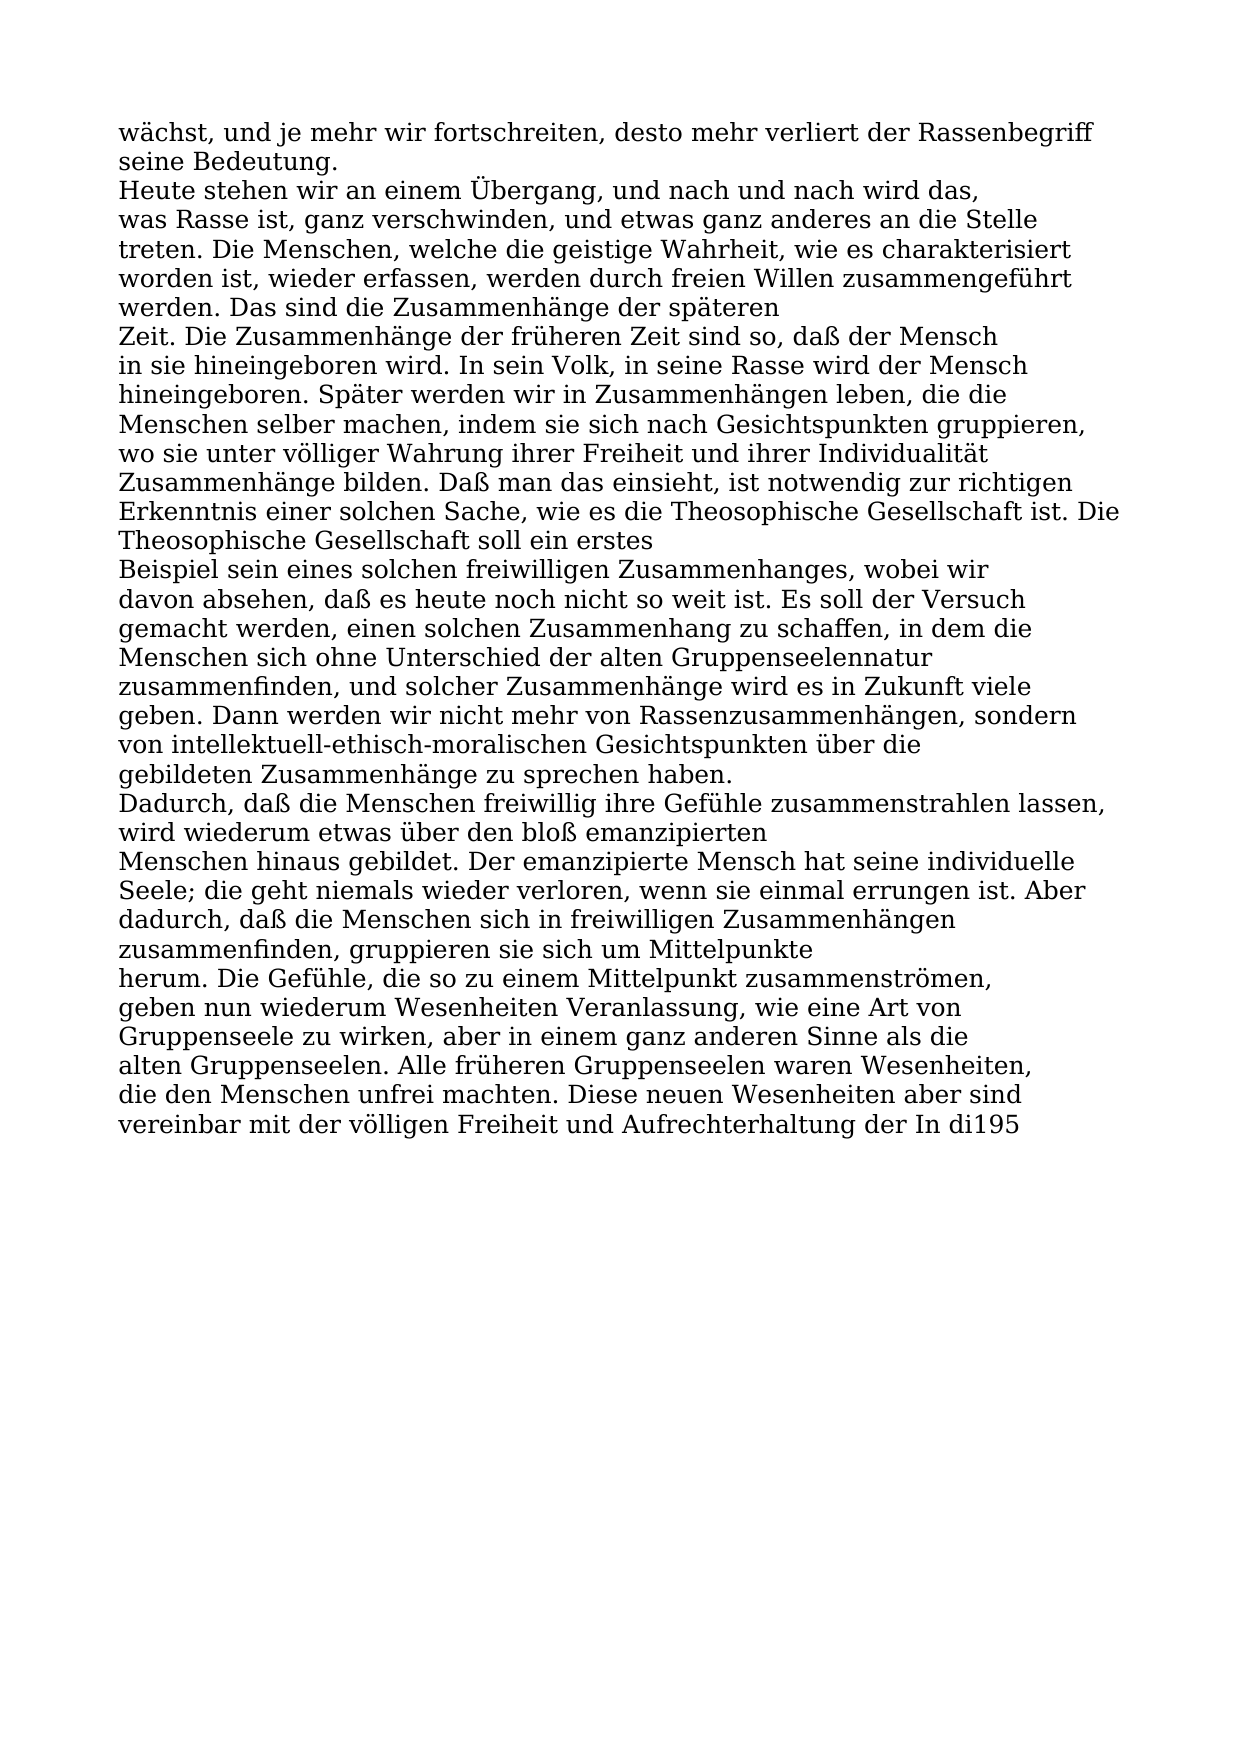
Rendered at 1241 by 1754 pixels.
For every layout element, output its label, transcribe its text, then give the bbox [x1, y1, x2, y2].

text alten Gruppenseelen. Alle früheren Gruppenseelen waren Wesenheiten, [118, 1051, 1122, 1081]
text Beispiel sein eines solchen freiwilligen Zusammenhanges, wobei wir [118, 556, 1122, 585]
text hineingeboren. Später werden wir in Zusammenhängen leben, die die [118, 381, 1122, 410]
text Menschen sich ohne Unterschied der alten Gruppenseelennatur zusammenfinden, und solcher Zusammenhänge wird es in Zukunft viele geben. Dann werden wir nicht mehr von Rassenzusammenhängen, sondern von intellektuell-ethisch-moralischen Gesichtspunkten über die [118, 643, 1122, 760]
text vereinbar mit der völligen Freiheit und Aufrechterhaltung der In di195 [118, 1110, 1122, 1139]
text was Rasse ist, ganz verschwinden, und etwas ganz anderes an die Stelle [118, 206, 1122, 235]
text geben nun wiederum Wesenheiten Veranlassung, wie eine Art von [118, 993, 1122, 1022]
text Heute stehen wir an einem Übergang, und nach und nach wird das, [118, 176, 1122, 206]
text Menschen selber machen, indem sie sich nach Gesichtspunkten gruppieren, wo sie unter völliger Wahrung ihrer Freiheit und ihrer Individualität Zusammenhänge bilden. Daß man das einsieht, ist notwendig zur richtigen Erkenntnis einer solchen Sache, wie es die Theosophische Gesellschaft ist. Die Theosophische Gesellschaft soll ein erstes [118, 410, 1122, 556]
text Menschen hinaus gebildet. Der emanzipierte Mensch hat seine individuelle Seele; die geht niemals wieder verloren, wenn sie einmal errungen ist. Aber dadurch, daß die Menschen sich in freiwilligen Zusammenhängen zusammenfinden, gruppieren sie sich um Mittelpunkte [118, 847, 1122, 964]
text herum. Die Gefühle, die so zu einem Mittelpunkt zusammenströmen, [118, 964, 1122, 993]
text gemacht werden, einen solchen Zusammenhang zu schaffen, in dem die [118, 614, 1122, 643]
text gebildeten Zusammenhänge zu sprechen haben. [118, 760, 1122, 789]
text in sie hineingeboren wird. In sein Volk, in seine Rasse wird der Mensch [118, 351, 1122, 381]
text davon absehen, daß es heute noch nicht so weit ist. Es soll der Versuch [118, 585, 1122, 614]
text treten. Die Menschen, welche die geistige Wahrheit, wie es charakterisiert worden ist, wieder erfassen, werden durch freien Willen zusammengeführt werden. Das sind die Zusammenhänge der späteren [118, 235, 1122, 322]
text Dadurch, daß die Menschen freiwillig ihre Gefühle zusammenstrahlen lassen, wird wiederum etwas über den bloß emanzipierten [118, 789, 1122, 847]
text Zeit. Die Zusammenhänge der früheren Zeit sind so, daß der Mensch [118, 322, 1122, 351]
text Gruppenseele zu wirken, aber in einem ganz anderen Sinne als die [118, 1022, 1122, 1051]
text die den Menschen unfrei machten. Diese neuen Wesenheiten aber sind [118, 1081, 1122, 1110]
text wächst, und je mehr wir fortschreiten, desto mehr verliert der Rassenbegriff seine Bedeutung. [118, 118, 1122, 176]
